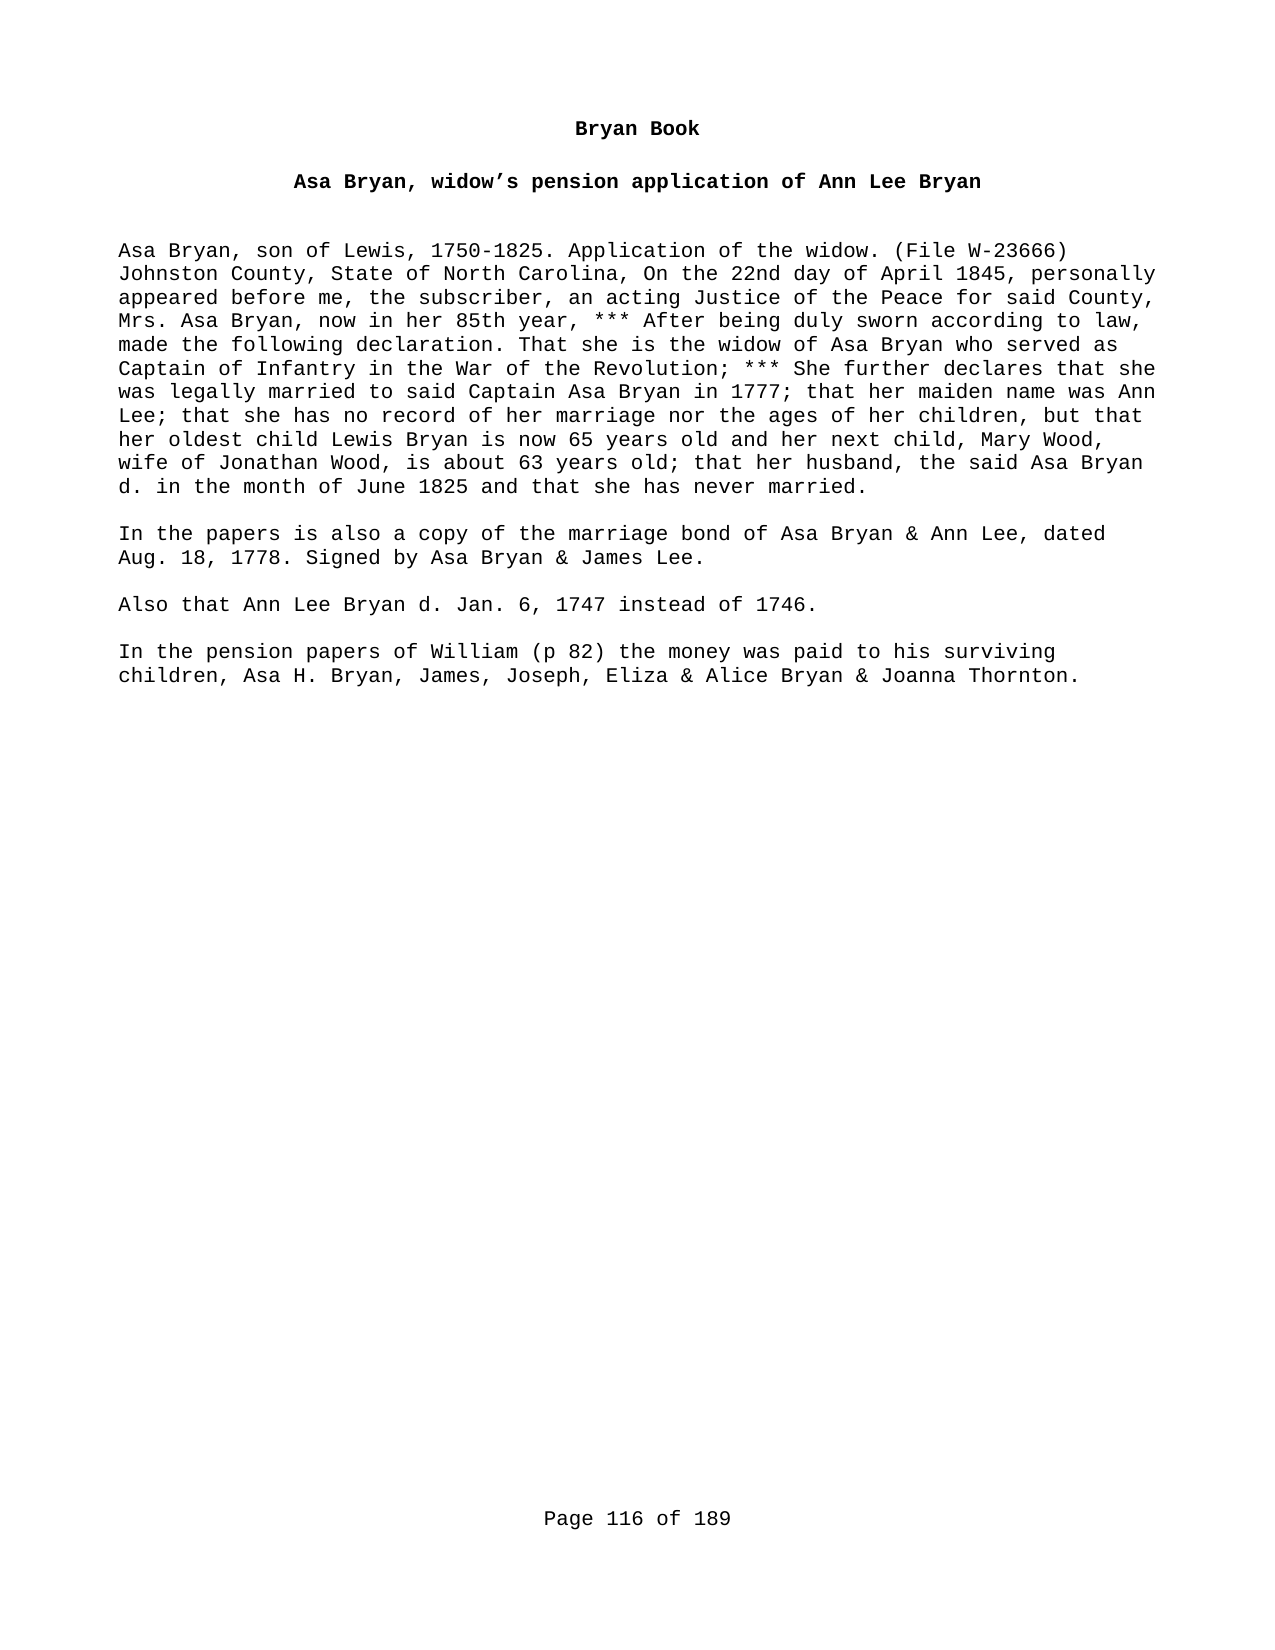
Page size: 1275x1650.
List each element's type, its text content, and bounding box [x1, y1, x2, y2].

text Also that Ann Lee Bryan d. Jan. 6, 1747 instead of 1746. [118, 594, 1157, 618]
subtitle Asa Bryan, widow’s pension application of Ann Lee Bryan [118, 171, 1157, 195]
text In the papers is also a copy of the marriage bond of Asa Bryan & Ann Lee, dated Aug. 18, 1778. Signed by Asa Bryan & James Lee. [118, 523, 1157, 571]
text In the pension papers of William (p 82) the money was paid to his surviving children, Asa H. Bryan, James, Joseph, Eliza & Alice Bryan & Joanna Thornton. [118, 642, 1157, 689]
text Asa Bryan, son of Lewis, 1750-1825. Application of the widow. (File W-23666) Johnston County, State of North Carolina, On the 22nd day of April 1845, personally appeared before me, the subscriber, an acting Justice of the Peace for said County, Mrs. Asa Bryan, now in her 85th year, *** After being duly sworn according to law, made the following declaration. That she is the widow of Asa Bryan who served as Captain of Infantry in the War of the Revolution; *** She further declares that she was legally married to said Captain Asa Bryan in 1777; that her maiden name was Ann Lee; that she has no record of her marriage nor the ages of her children, but that her oldest child Lewis Bryan is now 65 years old and her next child, Mary Wood, wife of Jonathan Wood, is about 63 years old; that her husband, the said Asa Bryan d. in the month of June 1825 and that she has never married. [118, 239, 1157, 500]
